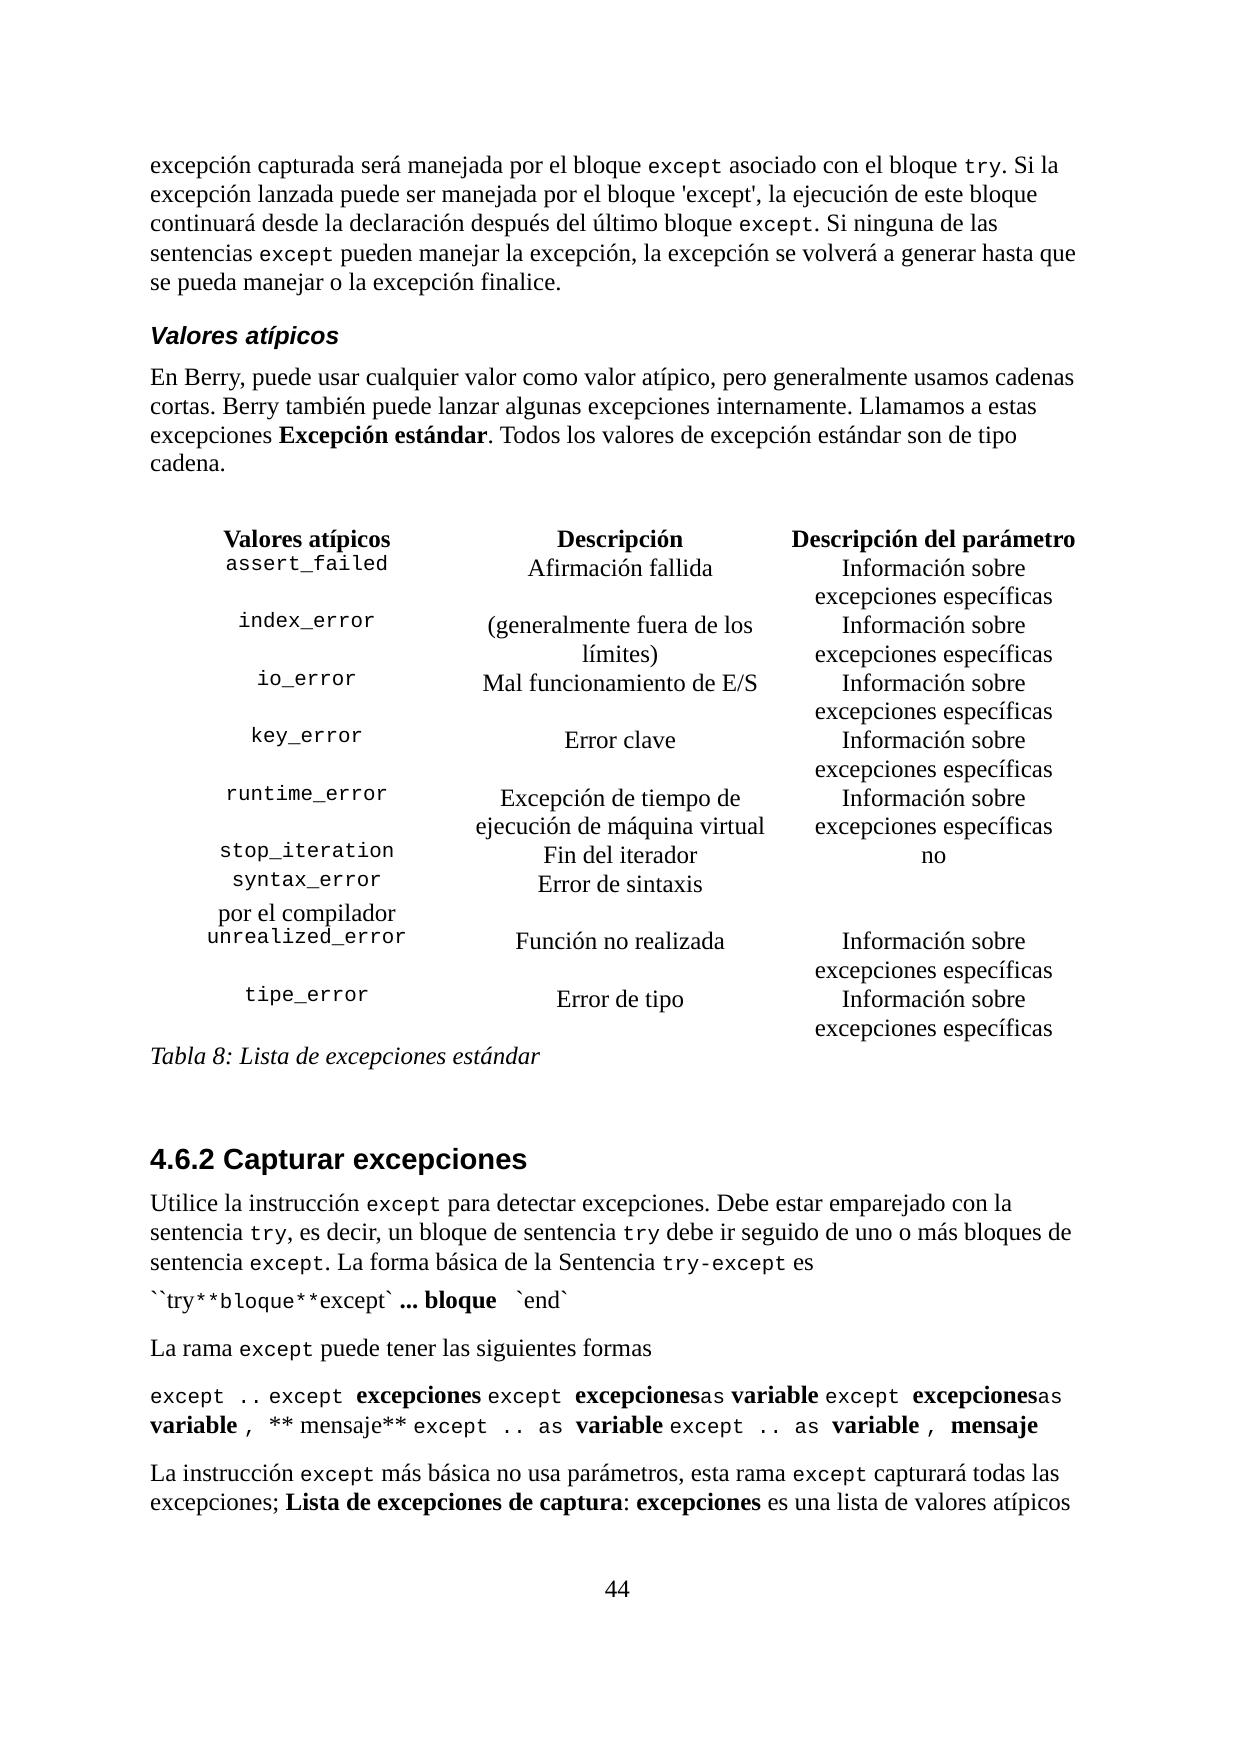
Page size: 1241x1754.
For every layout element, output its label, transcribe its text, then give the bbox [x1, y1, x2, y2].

table_cell Fin del iterador [463, 840, 777, 869]
table_cell index_error [150, 610, 463, 668]
table_cell Error clave [463, 725, 777, 783]
text ``try**bloque**except` ... bloque `end` [150, 1286, 1090, 1315]
table_cell Excepción de tiempo de ejecución de máquina virtual [463, 783, 777, 840]
table_cell (generalmente fuera de los límites) [463, 610, 777, 668]
table_cell Error de sintaxis [463, 869, 777, 898]
table_cell por el compilador [150, 898, 463, 926]
table_header Valores atípicos [150, 524, 463, 553]
table_cell unrealized_error [150, 926, 463, 984]
table_cell Afirmación fallida [463, 553, 777, 610]
table_cell [777, 869, 1090, 898]
table_cell Información sobre excepciones específicas [777, 783, 1090, 840]
text Utilice la instrucción except para detectar excepciones. Debe estar emparejado con la sentencia try, es decir, un bloque de sentencia try debe ir seguido de uno o más bloques de sentencia except. La forma básica de la Sentencia try-except es [150, 1188, 1090, 1277]
table_cell [777, 898, 1090, 926]
table_cell Información sobre excepciones específicas [777, 984, 1090, 1041]
table_cell Información sobre excepciones específicas [777, 926, 1090, 984]
table_cell stop_iteration [150, 840, 463, 869]
text except .. except excepciones except excepcionesas variable except excepcionesas variable , ** mensaje** except .. as variable except .. as variable , mensaje [150, 1381, 1090, 1440]
table_cell Función no realizada [463, 926, 777, 984]
table_header Descripción [463, 524, 777, 553]
table_cell Error de tipo [463, 984, 777, 1041]
table_cell key_error [150, 725, 463, 783]
table_cell no [777, 840, 1090, 869]
table_cell syntax_error [150, 869, 463, 898]
table_cell assert_failed [150, 553, 463, 610]
subtitle Valores atípicos [150, 321, 1090, 350]
table_cell Mal funcionamiento de E/S [463, 668, 777, 725]
text En Berry, puede usar cualquier valor como valor atípico, pero generalmente usamos cadenas cortas. Berry también puede lanzar algunas excepciones internamente. Llamamos a estas excepciones Excepción estándar. Todos los valores de excepción estándar son de tipo cadena. [150, 362, 1090, 477]
text La instrucción except más básica no usa parámetros, esta rama except capturará todas las excepciones; Lista de excepciones de captura: excepciones es una lista de valores atípicos [150, 1458, 1090, 1516]
text excepción capturada será manejada por el bloque except asociado con el bloque try. Si la excepción lanzada puede ser manejada por el bloque 'except', la ejecución de este bloque continuará desde la declaración después del último bloque except. Si ninguna de las sentencias except pueden manejar la excepción, la excepción se volverá a generar hasta que se pueda manejar o la excepción finalice. [150, 150, 1090, 296]
table_header Descripción del parámetro [777, 524, 1090, 553]
text Tabla 8: Lista de excepciones estándar [150, 1041, 1090, 1070]
table_cell runtime_error [150, 783, 463, 840]
table_cell io_error [150, 668, 463, 725]
table_cell Información sobre excepciones específicas [777, 725, 1090, 783]
table_cell Información sobre excepciones específicas [777, 610, 1090, 668]
text La rama except puede tener las siguientes formas [150, 1333, 1090, 1363]
table_cell tipe_error [150, 984, 463, 1041]
table_cell Información sobre excepciones específicas [777, 553, 1090, 610]
subtitle 4.6.2 Capturar excepciones [150, 1142, 1090, 1175]
table_cell [463, 898, 777, 926]
table_cell Información sobre excepciones específicas [777, 668, 1090, 725]
